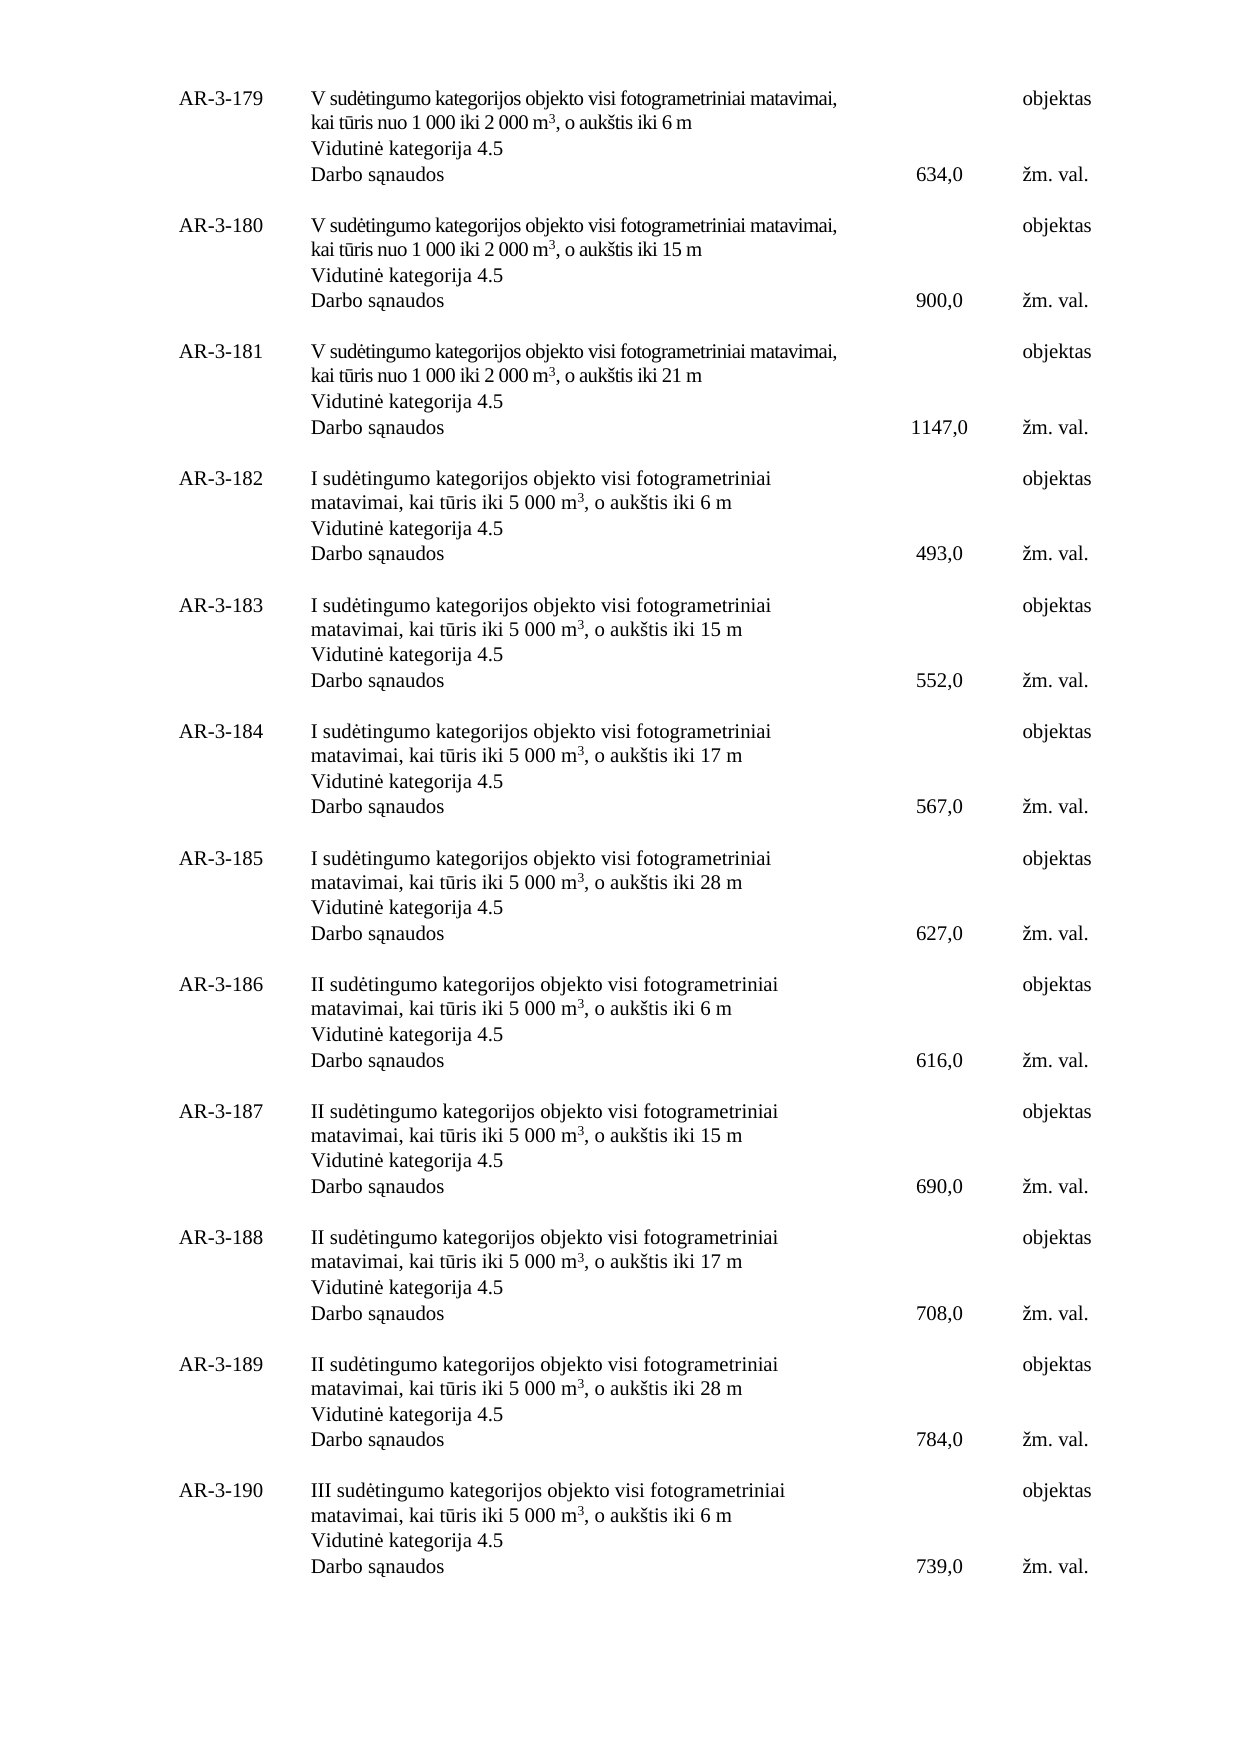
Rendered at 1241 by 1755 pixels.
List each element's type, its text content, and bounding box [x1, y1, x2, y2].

table_cell [177, 1198, 309, 1224]
table_cell objektas [1021, 718, 1181, 767]
table_cell [177, 160, 309, 186]
table_cell Darbo sąnaudos [309, 793, 858, 818]
table_cell [1021, 1578, 1181, 1603]
table_cell [309, 565, 858, 591]
table_cell Darbo sąnaudos [309, 666, 858, 692]
table_cell Darbo sąnaudos [309, 1426, 858, 1451]
table_cell [1021, 945, 1181, 971]
table_cell I sudėtingumo kategorijos objekto visi fotogrametriniai matavimai, kai tūris iki 5 000 m3, o aukštis iki 28 m [309, 844, 858, 894]
table_cell Darbo sąnaudos [309, 413, 858, 439]
table_cell [1021, 1020, 1181, 1046]
table_cell [177, 565, 309, 591]
table_cell žm. val. [1021, 540, 1181, 565]
table_cell AR-3-186 [177, 971, 309, 1020]
table_cell [177, 413, 309, 439]
table_cell [177, 1426, 309, 1451]
table_cell [1021, 641, 1181, 666]
table_cell [858, 1097, 1021, 1147]
table_cell Darbo sąnaudos [309, 919, 858, 945]
table_cell [177, 134, 309, 160]
table_cell [309, 1072, 858, 1097]
table_cell 900,0 [858, 287, 1021, 312]
table_cell [1021, 1400, 1181, 1426]
table_cell [309, 1578, 858, 1603]
table_cell [177, 767, 309, 793]
table_cell [1021, 59, 1181, 85]
table_cell [177, 1400, 309, 1426]
table_cell [858, 1147, 1021, 1172]
table_cell I sudėtingumo kategorijos objekto visi fotogrametriniai matavimai, kai tūris iki 5 000 m3, o aukštis iki 17 m [309, 718, 858, 767]
table_cell 616,0 [858, 1046, 1021, 1072]
table_cell objektas [1021, 1097, 1181, 1147]
table_cell [858, 971, 1021, 1020]
table_cell [177, 1325, 309, 1350]
table_cell [1021, 261, 1181, 287]
table_cell objektas [1021, 1224, 1181, 1273]
table_cell [309, 59, 858, 85]
table_cell [858, 134, 1021, 160]
table_cell I sudėtingumo kategorijos objekto visi fotogrametriniai matavimai, kai tūris iki 5 000 m3, o aukštis iki 15 m [309, 591, 858, 641]
table_cell [858, 718, 1021, 767]
table_cell [858, 641, 1021, 666]
table_cell žm. val. [1021, 1426, 1181, 1451]
table_cell [858, 1020, 1021, 1046]
table_cell objektas [1021, 844, 1181, 894]
table_cell [309, 439, 858, 464]
table_cell [858, 565, 1021, 591]
table_cell [177, 793, 309, 818]
table_cell [858, 388, 1021, 413]
table_cell II sudėtingumo kategorijos objekto visi fotogrametriniai matavimai, kai tūris iki 5 000 m3, o aukštis iki 17 m [309, 1224, 858, 1273]
table_cell [858, 591, 1021, 641]
table_cell [177, 439, 309, 464]
table_cell [177, 312, 309, 338]
table_cell [177, 666, 309, 692]
table_cell Darbo sąnaudos [309, 160, 858, 186]
table_cell [177, 261, 309, 287]
table_cell [177, 287, 309, 312]
table_cell III sudėtingumo kategorijos objekto visi fotogrametriniai matavimai, kai tūris iki 5 000 m3, o aukštis iki 6 m [309, 1477, 858, 1527]
table_cell [858, 1578, 1021, 1603]
table_cell Vidutinė kategorija 4.5 [309, 1274, 858, 1299]
table_cell [858, 211, 1021, 261]
table_cell AR-3-182 [177, 464, 309, 514]
table_cell [1021, 565, 1181, 591]
table_cell [309, 186, 858, 211]
table_cell 1147,0 [858, 413, 1021, 439]
table_cell [309, 312, 858, 338]
table_cell [309, 1325, 858, 1350]
table_cell žm. val. [1021, 1299, 1181, 1325]
table_cell 567,0 [858, 793, 1021, 818]
table_cell AR-3-190 [177, 1477, 309, 1527]
table_cell [858, 945, 1021, 971]
table_cell žm. val. [1021, 1173, 1181, 1198]
table_cell Vidutinė kategorija 4.5 [309, 1527, 858, 1552]
table_cell [858, 844, 1021, 894]
table_cell Darbo sąnaudos [309, 1173, 858, 1198]
table_cell objektas [1021, 85, 1181, 134]
table_cell [858, 1400, 1021, 1426]
table_cell [1021, 1451, 1181, 1477]
table_cell žm. val. [1021, 1046, 1181, 1072]
table_cell [309, 1198, 858, 1224]
table_cell [177, 819, 309, 844]
table_cell [177, 1046, 309, 1072]
table_cell [858, 312, 1021, 338]
table_cell žm. val. [1021, 919, 1181, 945]
table_cell Darbo sąnaudos [309, 540, 858, 565]
table_cell 552,0 [858, 666, 1021, 692]
table_cell žm. val. [1021, 666, 1181, 692]
table_cell [858, 1350, 1021, 1400]
table_cell [1021, 819, 1181, 844]
table_cell [858, 1451, 1021, 1477]
table_cell [858, 85, 1021, 134]
table_cell 708,0 [858, 1299, 1021, 1325]
table_cell V sudėtingumo kategorijos objekto visi fotogrametriniai matavimai, kai tūris nuo 1 000 iki 2 000 m3, o aukštis iki 6 m [309, 85, 858, 134]
table_cell objektas [1021, 464, 1181, 514]
table_cell [858, 819, 1021, 844]
table_cell 739,0 [858, 1552, 1021, 1578]
table_cell žm. val. [1021, 287, 1181, 312]
table_cell [1021, 312, 1181, 338]
table_cell [177, 388, 309, 413]
table_cell [858, 59, 1021, 85]
table_cell Vidutinė kategorija 4.5 [309, 134, 858, 160]
table_cell [1021, 1072, 1181, 1097]
table_cell Vidutinė kategorija 4.5 [309, 1020, 858, 1046]
table_cell objektas [1021, 1350, 1181, 1400]
table_cell [858, 1477, 1021, 1527]
table_cell V sudėtingumo kategorijos objekto visi fotogrametriniai matavimai, kai tūris nuo 1 000 iki 2 000 m3, o aukštis iki 21 m [309, 338, 858, 387]
table_cell Vidutinė kategorija 4.5 [309, 1147, 858, 1172]
table_cell Vidutinė kategorija 4.5 [309, 514, 858, 540]
table_cell objektas [1021, 338, 1181, 387]
table_cell [858, 1198, 1021, 1224]
table_cell 493,0 [858, 540, 1021, 565]
table_cell [1021, 514, 1181, 540]
table_cell 627,0 [858, 919, 1021, 945]
table_cell [858, 1224, 1021, 1273]
table_cell [858, 186, 1021, 211]
table_cell AR-3-179 [177, 85, 309, 134]
table_cell žm. val. [1021, 793, 1181, 818]
table_cell Darbo sąnaudos [309, 1552, 858, 1578]
table_cell II sudėtingumo kategorijos objekto visi fotogrametriniai matavimai, kai tūris iki 5 000 m3, o aukštis iki 15 m [309, 1097, 858, 1147]
table_cell [1021, 388, 1181, 413]
table_cell Vidutinė kategorija 4.5 [309, 894, 858, 919]
table_cell [858, 1325, 1021, 1350]
table_cell AR-3-189 [177, 1350, 309, 1400]
table_cell [858, 1274, 1021, 1299]
table_cell [1021, 1147, 1181, 1172]
table_cell [858, 464, 1021, 514]
table_cell Vidutinė kategorija 4.5 [309, 767, 858, 793]
table_cell V sudėtingumo kategorijos objekto visi fotogrametriniai matavimai, kai tūris nuo 1 000 iki 2 000 m3, o aukštis iki 15 m [309, 211, 858, 261]
table_cell [177, 1527, 309, 1552]
table_cell Vidutinė kategorija 4.5 [309, 641, 858, 666]
table_cell [177, 59, 309, 85]
table_cell [177, 1552, 309, 1578]
table_cell Darbo sąnaudos [309, 287, 858, 312]
table_cell [858, 1072, 1021, 1097]
table_cell Darbo sąnaudos [309, 1046, 858, 1072]
table_cell [1021, 1527, 1181, 1552]
table_cell 784,0 [858, 1426, 1021, 1451]
table_cell AR-3-188 [177, 1224, 309, 1273]
table_cell 634,0 [858, 160, 1021, 186]
table_cell [309, 819, 858, 844]
table_cell objektas [1021, 591, 1181, 641]
table_cell AR-3-181 [177, 338, 309, 387]
table_cell [177, 1072, 309, 1097]
table_cell žm. val. [1021, 160, 1181, 186]
table_cell objektas [1021, 211, 1181, 261]
table_cell [858, 439, 1021, 464]
table_cell I sudėtingumo kategorijos objekto visi fotogrametriniai matavimai, kai tūris iki 5 000 m3, o aukštis iki 6 m [309, 464, 858, 514]
table_cell [177, 514, 309, 540]
table_cell AR-3-185 [177, 844, 309, 894]
table_cell objektas [1021, 1477, 1181, 1527]
table_cell II sudėtingumo kategorijos objekto visi fotogrametriniai matavimai, kai tūris iki 5 000 m3, o aukštis iki 6 m [309, 971, 858, 1020]
table_cell [177, 540, 309, 565]
table_cell [1021, 1198, 1181, 1224]
table_cell [1021, 692, 1181, 717]
table_cell AR-3-180 [177, 211, 309, 261]
table_cell [177, 1147, 309, 1172]
table_cell [177, 1020, 309, 1046]
table_cell [858, 338, 1021, 387]
table_cell [858, 894, 1021, 919]
table_cell [177, 1173, 309, 1198]
table_cell [177, 1274, 309, 1299]
table_cell [1021, 134, 1181, 160]
table_cell [177, 945, 309, 971]
table_cell [177, 692, 309, 717]
table_cell [177, 1299, 309, 1325]
table_cell [177, 641, 309, 666]
table_cell žm. val. [1021, 413, 1181, 439]
table_cell Vidutinė kategorija 4.5 [309, 388, 858, 413]
table_cell AR-3-187 [177, 1097, 309, 1147]
table_cell II sudėtingumo kategorijos objekto visi fotogrametriniai matavimai, kai tūris iki 5 000 m3, o aukštis iki 28 m [309, 1350, 858, 1400]
table_cell [1021, 439, 1181, 464]
table_cell [1021, 1274, 1181, 1299]
table_cell objektas [1021, 971, 1181, 1020]
table_cell [177, 1578, 309, 1603]
table_cell [177, 919, 309, 945]
table_cell [177, 894, 309, 919]
table_cell [858, 1527, 1021, 1552]
table_cell [858, 261, 1021, 287]
table_cell [858, 767, 1021, 793]
table_cell [858, 692, 1021, 717]
table_cell AR-3-183 [177, 591, 309, 641]
table_cell [309, 945, 858, 971]
table_cell [309, 1451, 858, 1477]
table_cell Vidutinė kategorija 4.5 [309, 1400, 858, 1426]
table_cell [309, 692, 858, 717]
table_cell 690,0 [858, 1173, 1021, 1198]
table_cell [1021, 767, 1181, 793]
table_cell [177, 186, 309, 211]
table_cell AR-3-184 [177, 718, 309, 767]
table_cell žm. val. [1021, 1552, 1181, 1578]
table_cell Vidutinė kategorija 4.5 [309, 261, 858, 287]
table_cell Darbo sąnaudos [309, 1299, 858, 1325]
table_cell [1021, 1325, 1181, 1350]
table_cell [177, 1451, 309, 1477]
table_cell [1021, 894, 1181, 919]
table_cell [1021, 186, 1181, 211]
table_cell [858, 514, 1021, 540]
